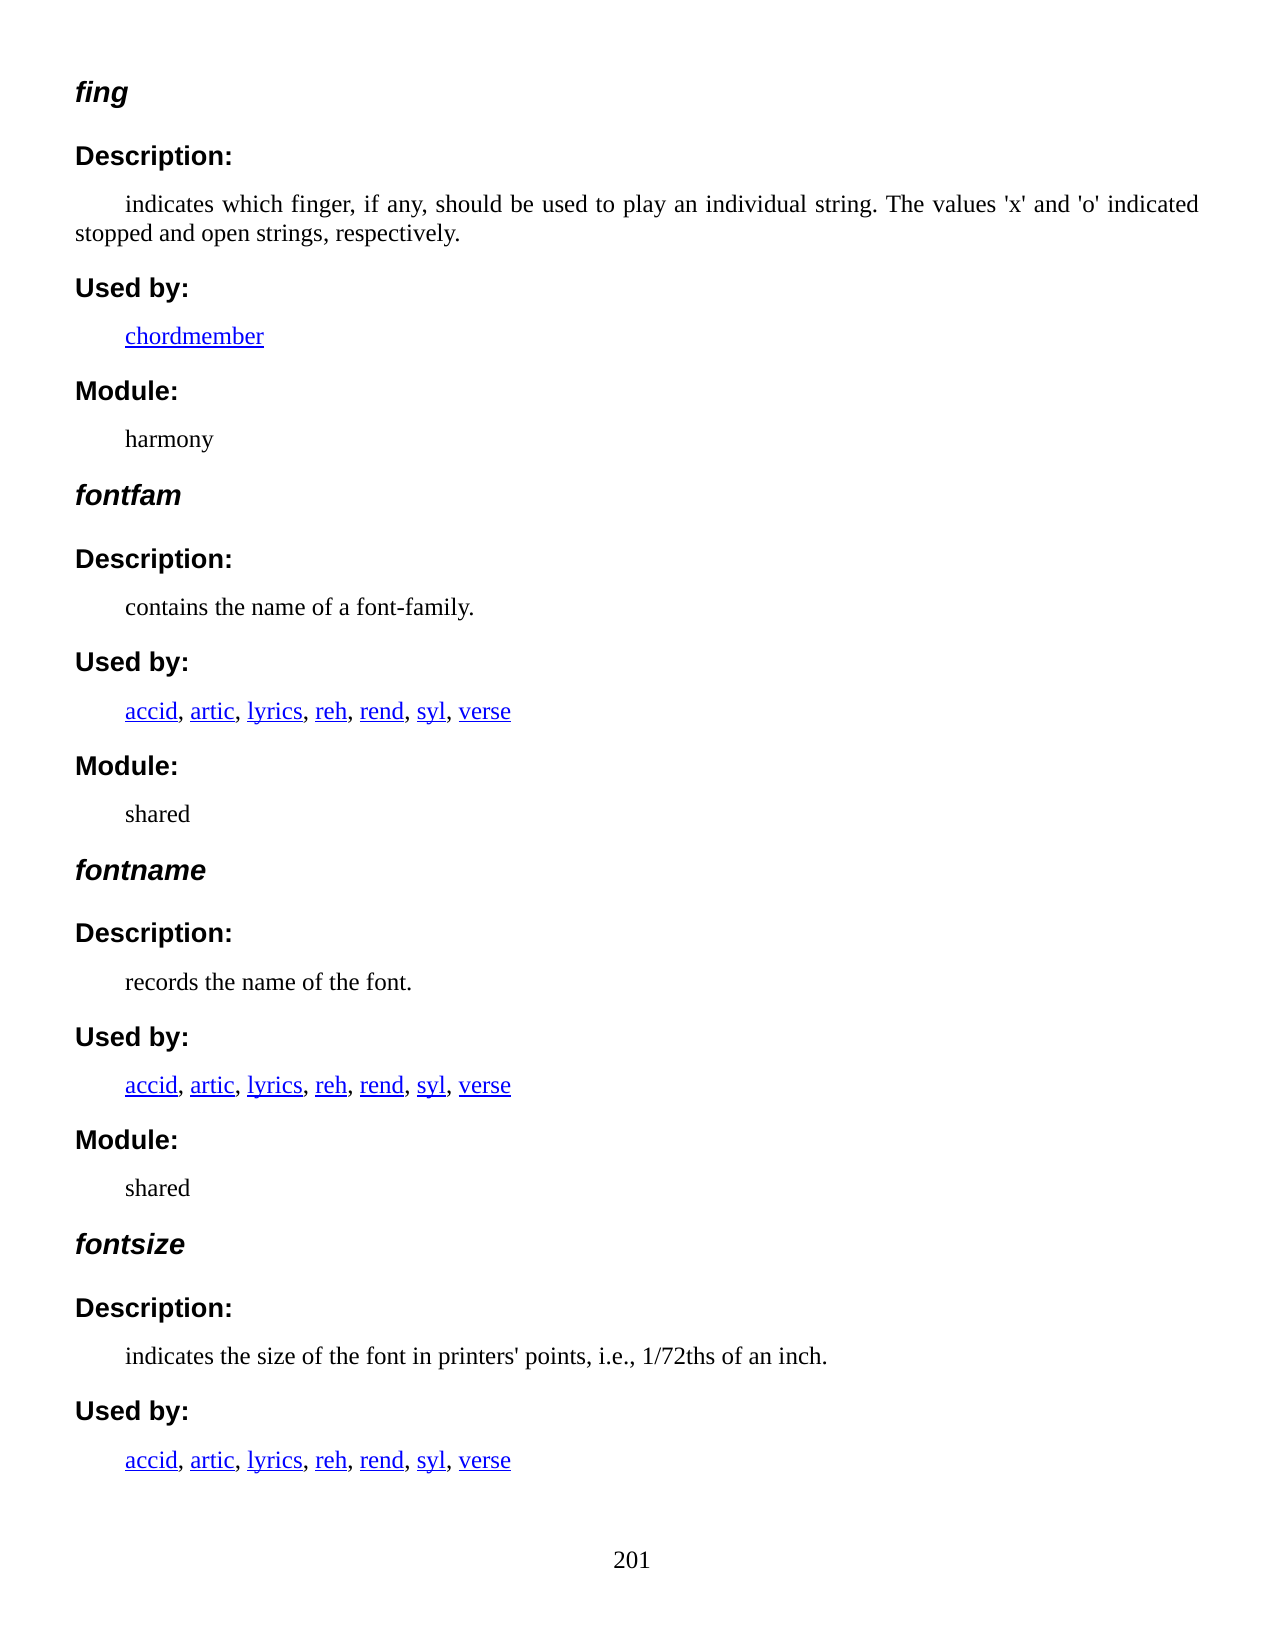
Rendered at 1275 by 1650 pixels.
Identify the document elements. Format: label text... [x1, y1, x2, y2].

text accid, artic, lyrics, reh, rend, syl, verse [75, 1070, 1200, 1099]
text shared [75, 1173, 1200, 1202]
subtitle fontsize [75, 1227, 1200, 1261]
subtitle Description: [75, 140, 1200, 171]
subtitle Used by: [75, 272, 1200, 303]
subtitle Module: [75, 1124, 1200, 1155]
subtitle Module: [75, 749, 1200, 781]
subtitle fing [75, 75, 1200, 108]
subtitle Module: [75, 375, 1200, 406]
text indicates which finger, if any, should be used to play an individual string. The values 'x' and 'o' indicated stopped and open strings, respectively. [75, 189, 1200, 247]
subtitle Description: [75, 1292, 1200, 1323]
subtitle Used by: [75, 1395, 1200, 1426]
text chordmember [75, 321, 1200, 350]
text harmony [75, 424, 1200, 453]
text contains the name of a font-family. [75, 592, 1200, 621]
subtitle Description: [75, 543, 1200, 574]
subtitle Used by: [75, 646, 1200, 677]
text shared [75, 799, 1200, 828]
text accid, artic, lyrics, reh, rend, syl, verse [75, 1445, 1200, 1473]
subtitle Description: [75, 917, 1200, 949]
subtitle fontfam [75, 478, 1200, 512]
subtitle Used by: [75, 1021, 1200, 1052]
text accid, artic, lyrics, reh, rend, syl, verse [75, 696, 1200, 724]
text records the name of the font. [75, 967, 1200, 996]
subtitle fontname [75, 853, 1200, 886]
text indicates the size of the font in printers' points, i.e., 1/72ths of an inch. [75, 1341, 1200, 1370]
